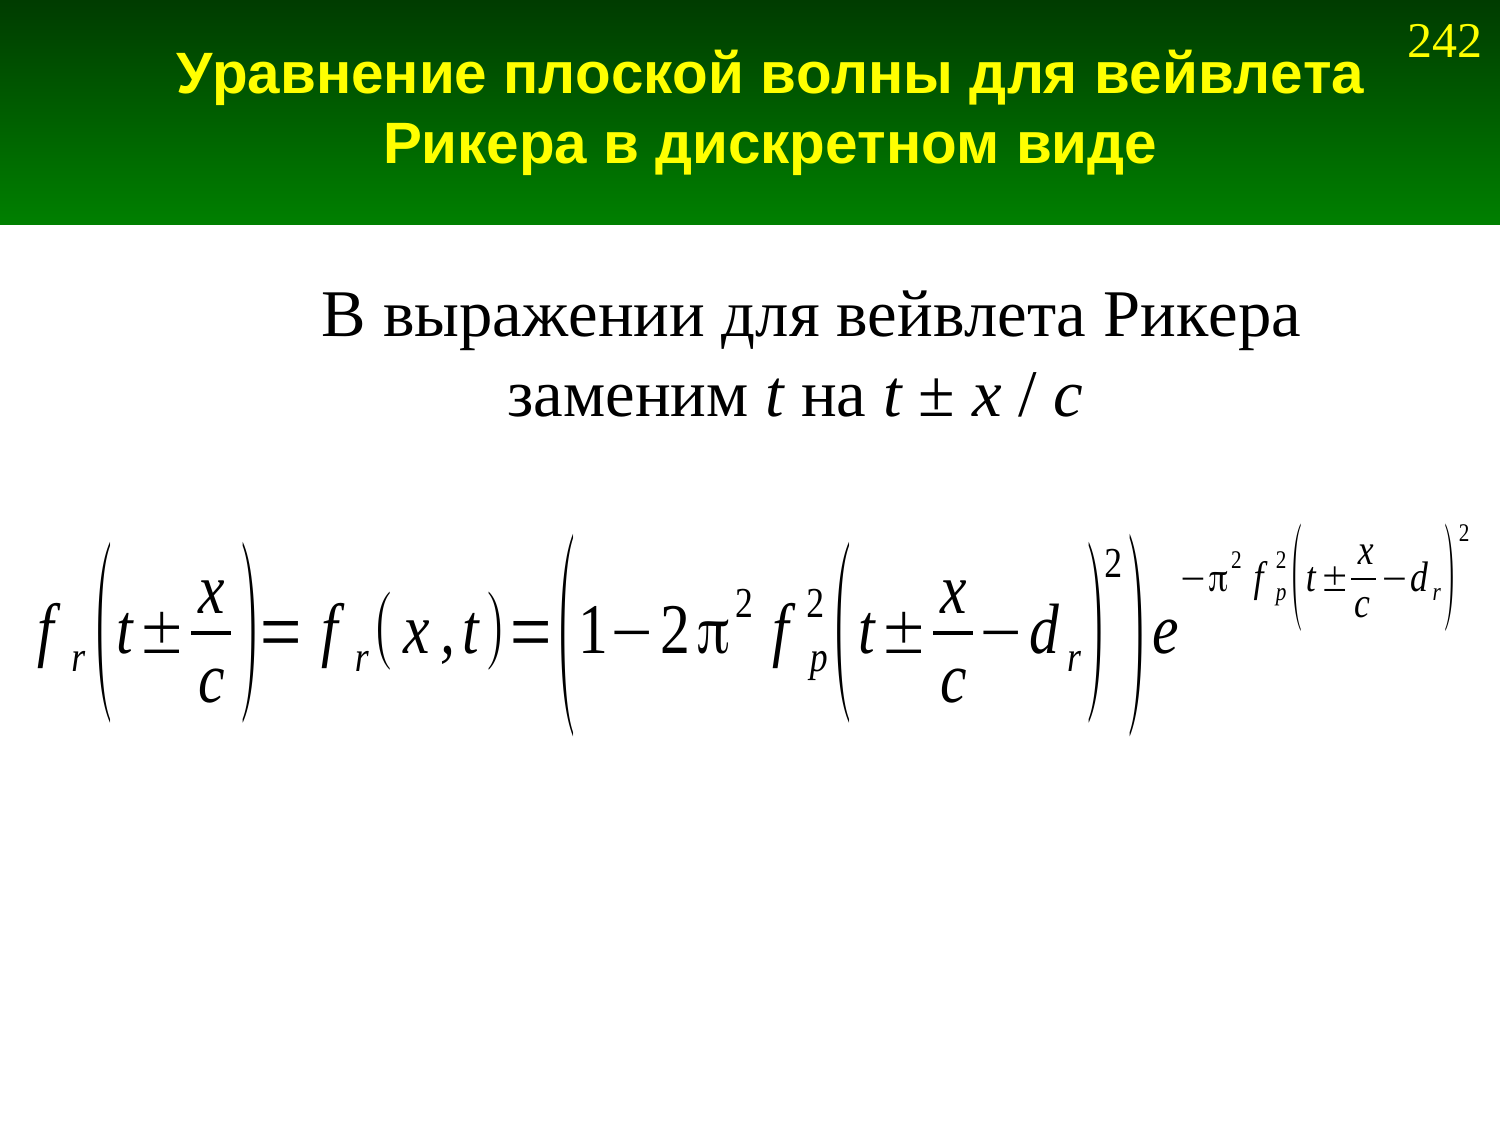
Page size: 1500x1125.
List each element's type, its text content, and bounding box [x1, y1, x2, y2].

title Уравнение плоской волны для вейвлета Рикера в дискретном виде [100, 7, 1441, 204]
text_box В выражении для вейвлета Рикера заменим t на t ± x / c [307, 262, 1327, 438]
chart [11, 519, 1483, 739]
